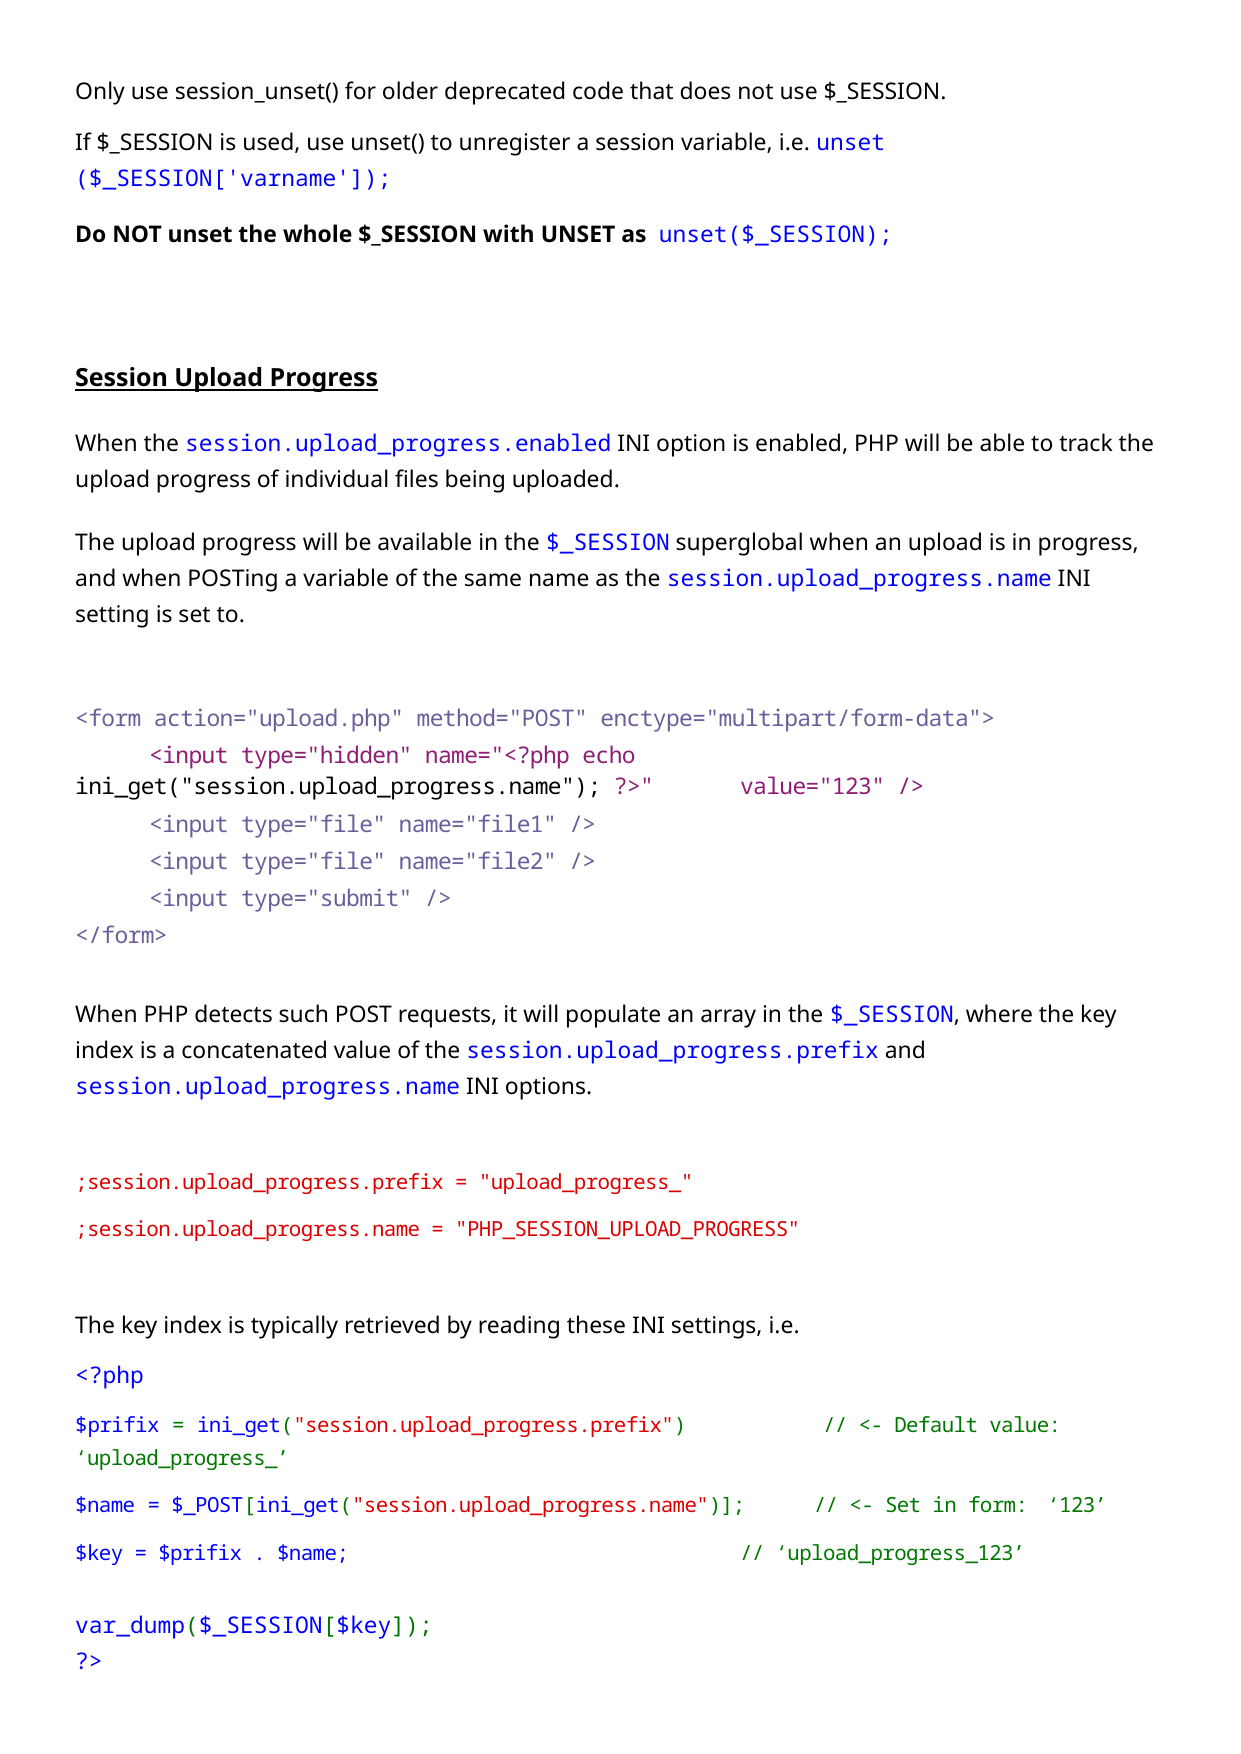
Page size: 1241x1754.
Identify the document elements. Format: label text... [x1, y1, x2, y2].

text When PHP detects such POST requests, it will populate an array in the $_SESSION, where the key index is a concatenated value of the session.upload_progress.prefix and session.upload_progress.name INI options. [75, 998, 1166, 1101]
text $name = $_POST[ini_get("session.upload_progress.name")]; // <- Set in form: ‘123’ [75, 1491, 1166, 1519]
text If $_SESSION is used, use unset() to unregister a session variable, i.e. unset ($_SESSION['varname']); [75, 126, 1166, 193]
text The upload progress will be available in the $_SESSION superglobal when an upload is in progress, and when POSTing a variable of the same name as the session.upload_progress.name INI setting is set to. [75, 526, 1166, 629]
text ;session.upload_progress.name = "PHP_SESSION_UPLOAD_PROGRESS" [75, 1214, 1166, 1243]
subtitle Session Upload Progress [75, 360, 1166, 394]
text The key index is typically retrieved by reading these INI settings, i.e. [75, 1309, 1166, 1340]
text <input type="hidden" name="<?php echo ini_get("session.upload_progress.name"); ?>" value="123" /> [75, 739, 1166, 801]
text Do NOT unset the whole $_SESSION with UNSET as unset($_SESSION); [75, 218, 1166, 250]
text var_dump($_SESSION[$key]); [75, 1609, 1166, 1640]
text $prifix = ini_get("session.upload_progress.prefix") // <- Default value: ‘upload_progress_’ [75, 1410, 1166, 1471]
text <input type="file" name="file2" /> [75, 845, 1166, 876]
text When the session.upload_progress.enabled INI option is enabled, PHP will be able to track the upload progress of individual files being uploaded. [75, 427, 1166, 494]
text $key = $prifix . $name; // ‘upload_progress_123’ [75, 1538, 1166, 1567]
text <?php [75, 1359, 1166, 1391]
text ;session.upload_progress.prefix = "upload_progress_" [75, 1167, 1166, 1196]
text </form> [75, 919, 1166, 951]
text <form action="upload.php" method="POST" enctype="multipart/form-data"> [75, 702, 1166, 733]
text ?> [75, 1644, 1166, 1676]
text <input type="submit" /> [75, 882, 1166, 913]
text Only use session_unset() for older deprecated code that does not use $_SESSION. [75, 75, 1166, 106]
text <input type="file" name="file1" /> [75, 807, 1166, 839]
